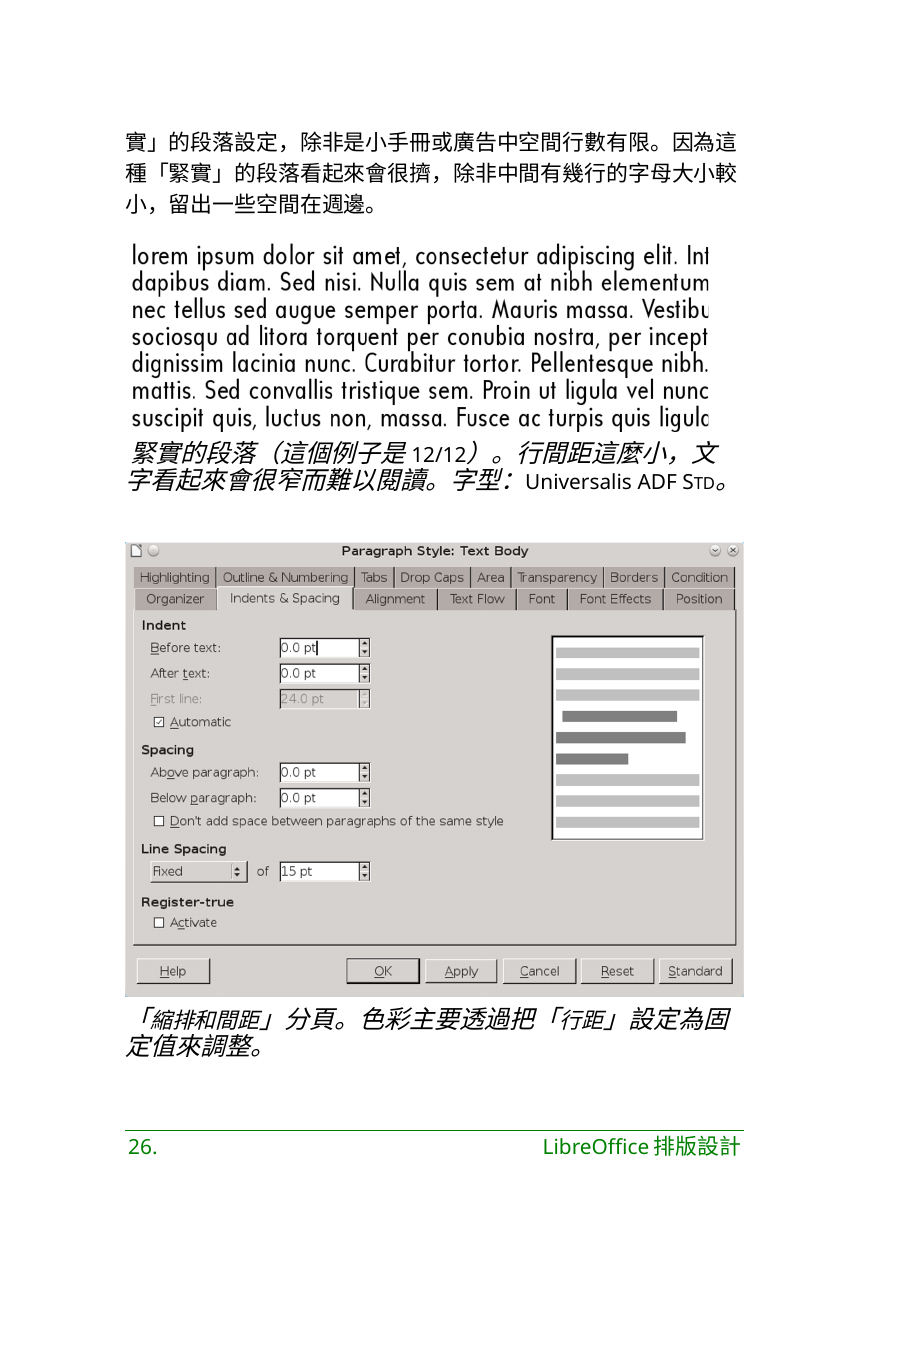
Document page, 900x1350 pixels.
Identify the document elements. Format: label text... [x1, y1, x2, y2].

table_cell 「縮排和間距」分頁。色彩主要透過把「行距」設定為固定值來調整。 [125, 999, 744, 1061]
picture [125, 542, 744, 997]
picture [125, 234, 709, 432]
text 實」的段落設定，除非是小手冊或廣告中空間行數有限。因為這種「緊實」的段落看起來會很擠，除非中間有幾行的字母大小較小，留出一些空間在週邊。 [125, 125, 744, 219]
table_header [125, 234, 744, 433]
table_cell 緊實的段落（這個例子是 12/12）。行間距這麼小，文字看起來會很窄而難以閱讀。字型：Universalis ADF Std。 [125, 433, 744, 495]
